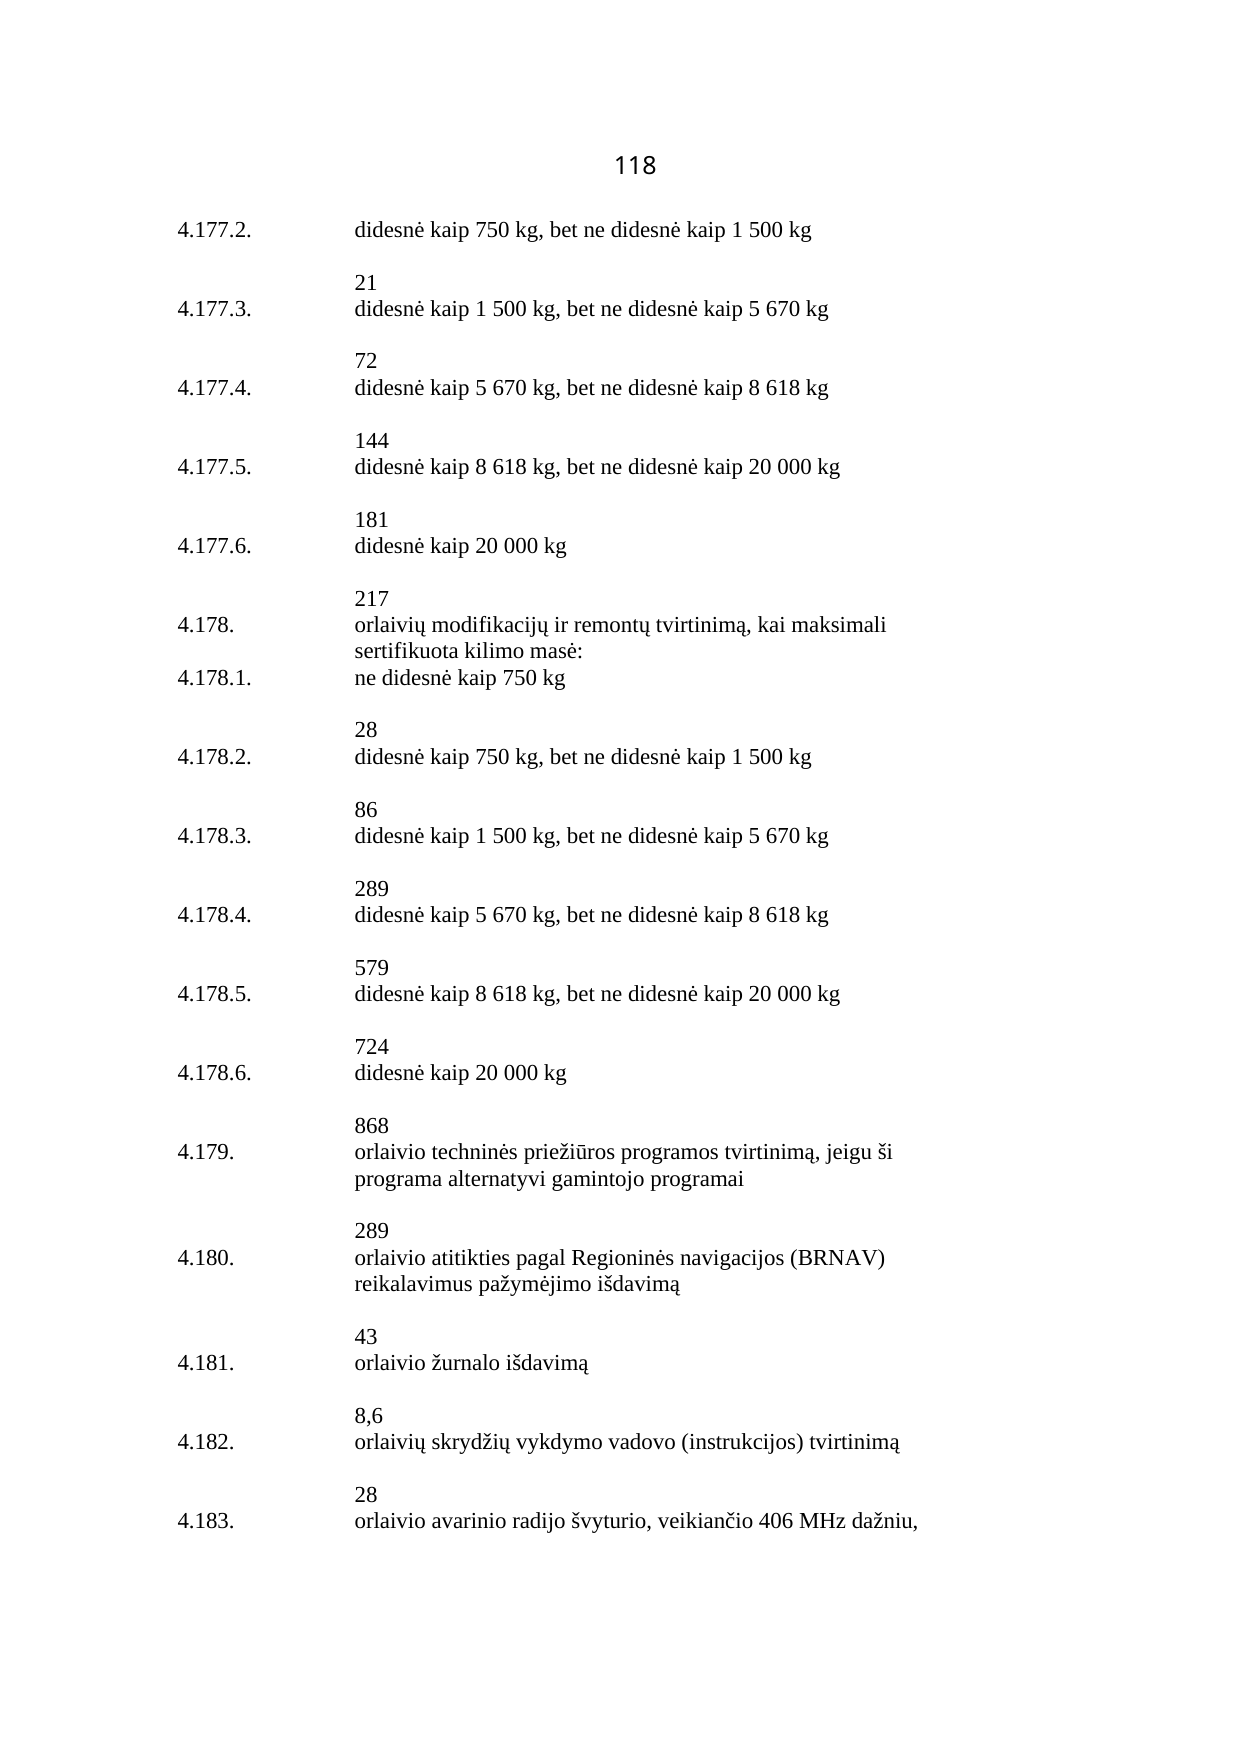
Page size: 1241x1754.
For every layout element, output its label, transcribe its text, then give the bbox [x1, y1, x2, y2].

text 4.177.2. didesnė kaip 750 kg, bet ne didesnė kaip 1 500 kg 21 [177, 216, 945, 295]
text 4.180. orlaivio atitikties pagal Regioninės navigacijos (BRNAV) [177, 1244, 945, 1270]
text 4.177.6. didesnė kaip 20 000 kg 217 [177, 532, 945, 611]
text 4.183. orlaivio avarinio radijo švyturio, veikiančio 406 MHz dažniu, [177, 1507, 945, 1533]
text 4.178.6. didesnė kaip 20 000 kg 868 [177, 1059, 945, 1138]
text 4.177.3. didesnė kaip 1 500 kg, bet ne didesnė kaip 5 670 kg 72 [177, 295, 945, 374]
text reikalavimus pažymėjimo išdavimą 43 [354, 1270, 945, 1349]
text 4.179. orlaivio techninės priežiūros programos tvirtinimą, jeigu ši [177, 1138, 945, 1164]
text 4.178. orlaivių modifikacijų ir remontų tvirtinimą, kai maksimali [177, 611, 945, 637]
text 4.178.1. ne didesnė kaip 750 kg 28 [177, 664, 945, 743]
text 4.177.4. didesnė kaip 5 670 kg, bet ne didesnė kaip 8 618 kg 144 [177, 374, 945, 453]
text 4.178.2. didesnė kaip 750 kg, bet ne didesnė kaip 1 500 kg 86 [177, 743, 945, 822]
text 4.178.5. didesnė kaip 8 618 kg, bet ne didesnė kaip 20 000 kg 724 [177, 980, 945, 1059]
text 4.178.3. didesnė kaip 1 500 kg, bet ne didesnė kaip 5 670 kg 289 [177, 822, 945, 901]
text 4.182. orlaivių skrydžių vykdymo vadovo (instrukcijos) tvirtinimą 28 [177, 1428, 945, 1507]
text 4.178.4. didesnė kaip 5 670 kg, bet ne didesnė kaip 8 618 kg 579 [177, 901, 945, 980]
text 4.177.5. didesnė kaip 8 618 kg, bet ne didesnė kaip 20 000 kg 181 [177, 453, 945, 532]
text programa alternatyvi gamintojo programai 289 [354, 1164, 945, 1244]
text 4.181. orlaivio žurnalo išdavimą 8,6 [177, 1349, 945, 1428]
text sertifikuota kilimo masė: [354, 637, 945, 664]
